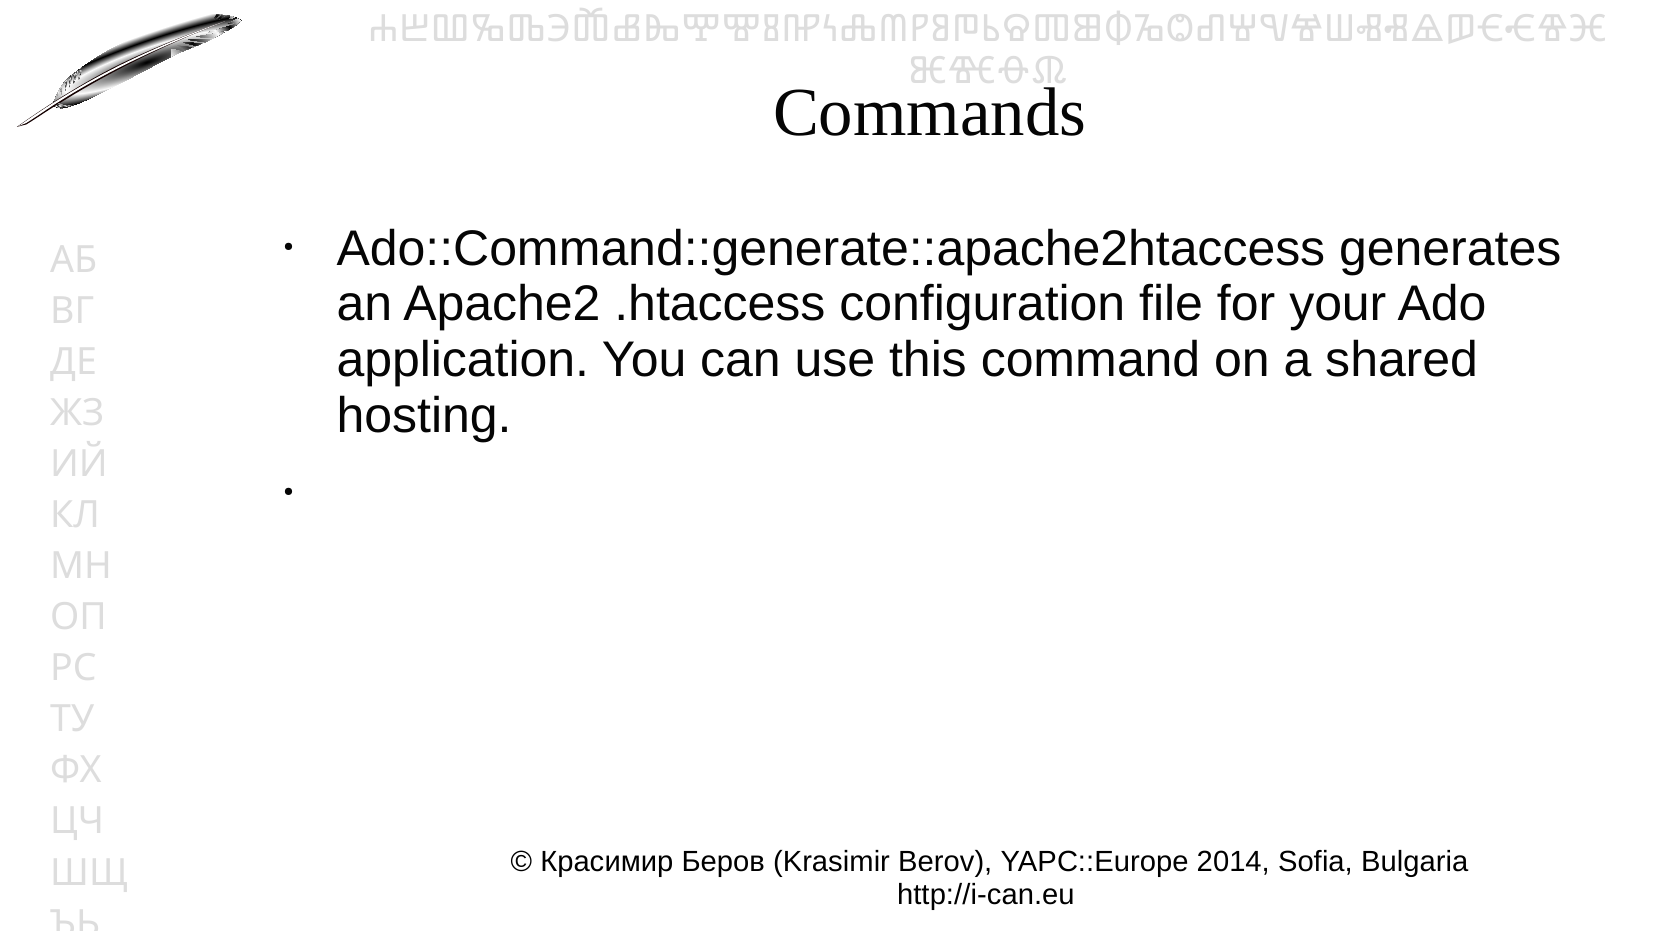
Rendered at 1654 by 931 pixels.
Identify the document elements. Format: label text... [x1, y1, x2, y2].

list Ado::Command::generate::apache2htaccess generates an Apache2 .htaccess configuration file for your Ado application. You can use this command on a shared hosting. [265, 219, 1595, 760]
title Commands [265, 35, 1595, 189]
